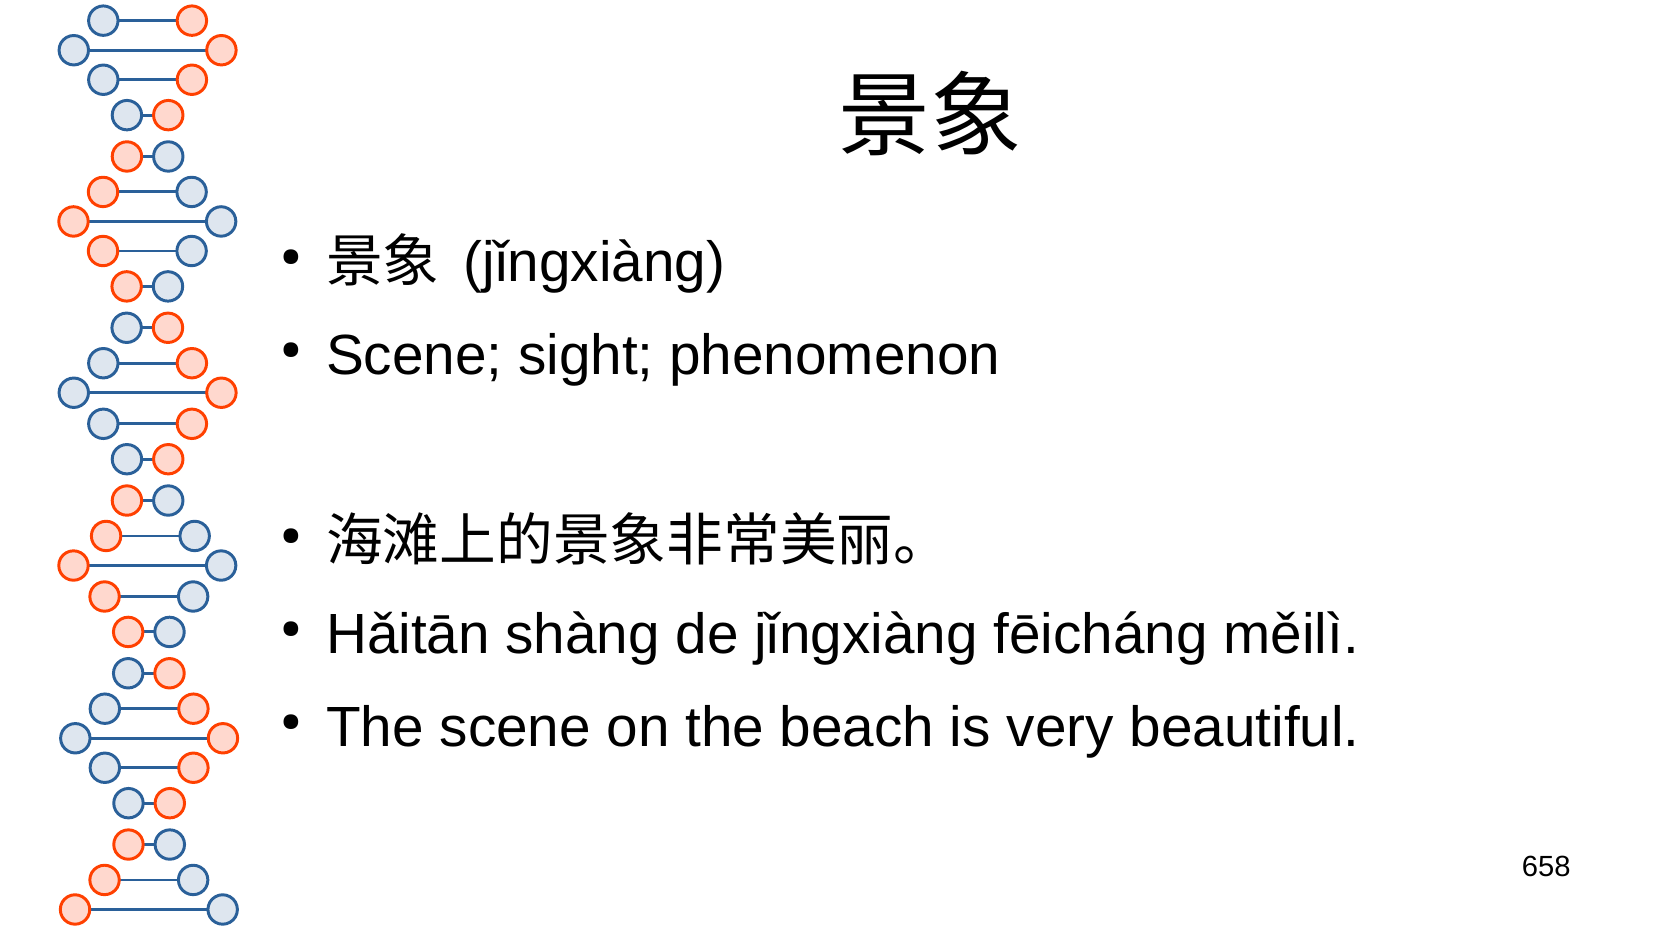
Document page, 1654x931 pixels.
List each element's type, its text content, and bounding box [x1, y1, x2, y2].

title 景象 [265, 35, 1595, 189]
list 景象 (jǐngxiàng) Scene; sight; phenomenon 海滩上的景象非常美丽。 Hǎitān shàng de jǐngxiàng fēicháng měilì. The scene on the beach is very beautiful. [265, 224, 1595, 764]
